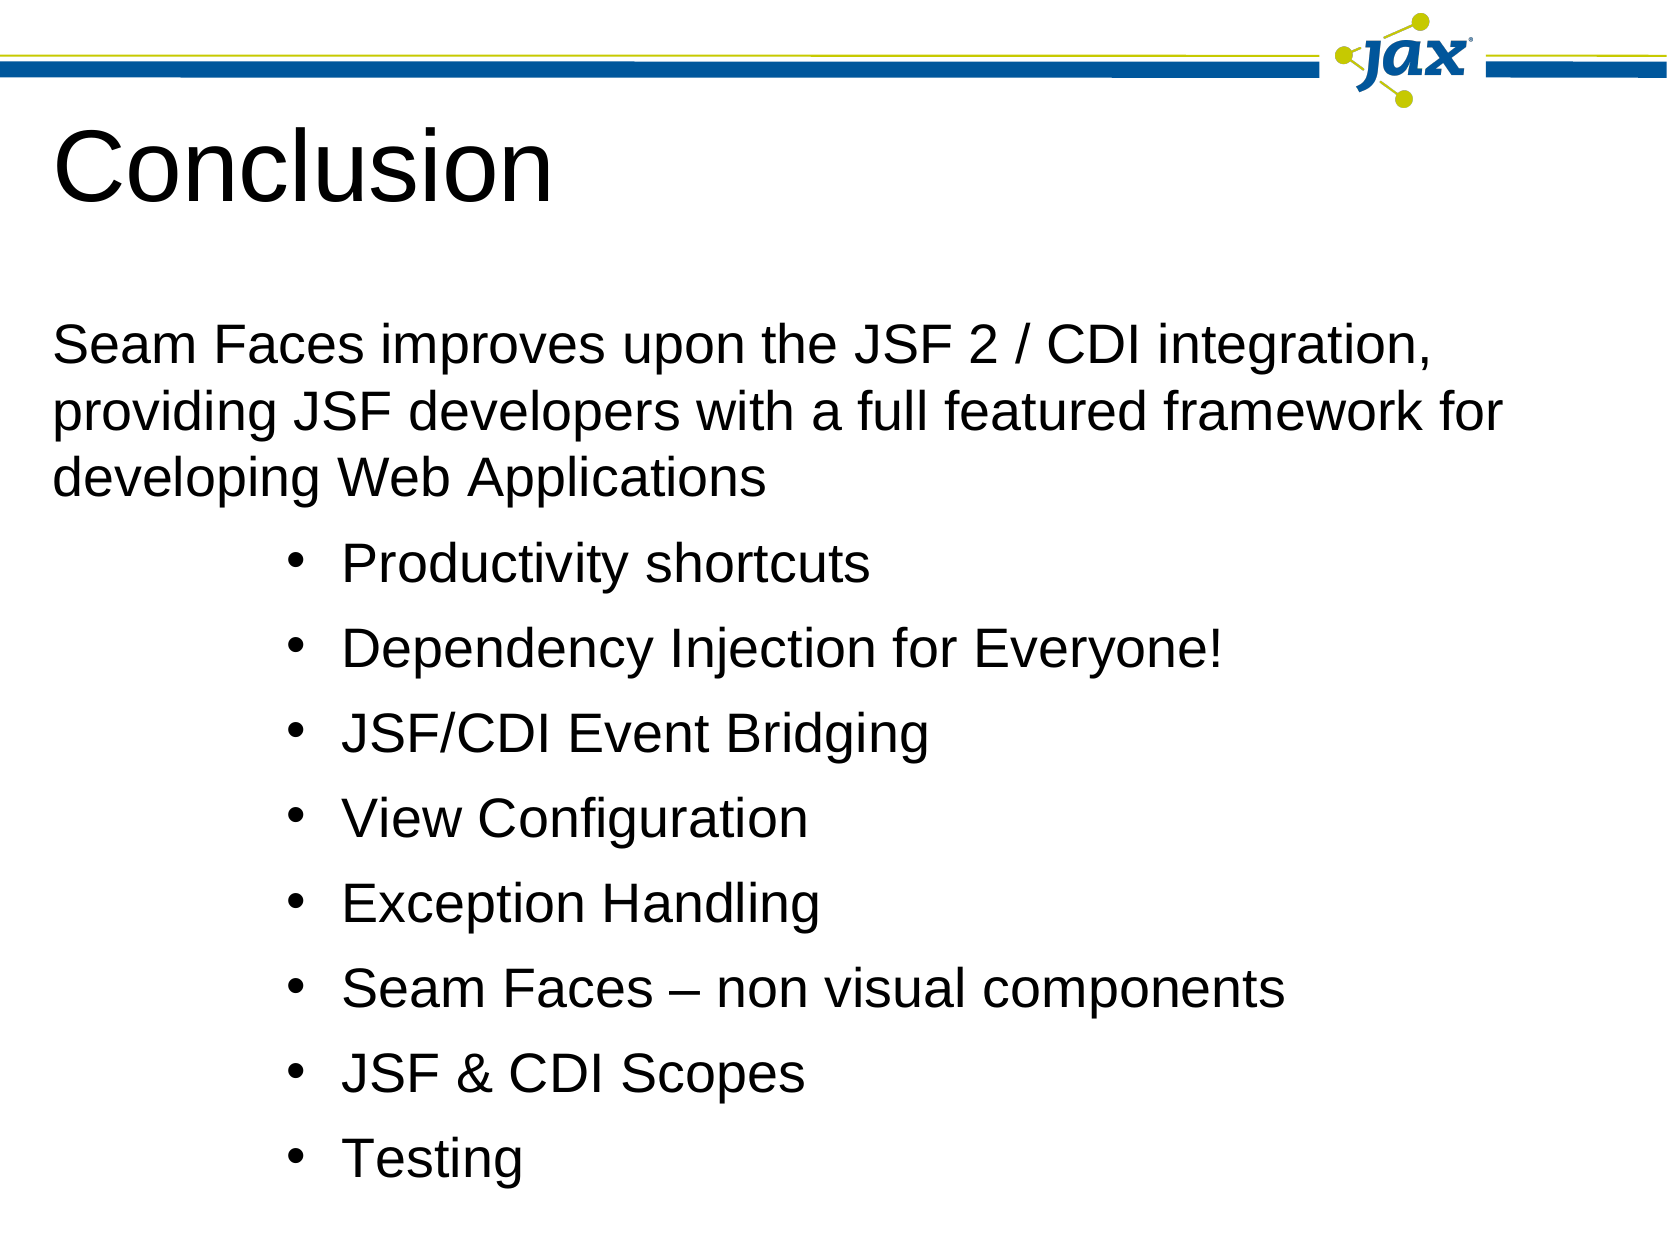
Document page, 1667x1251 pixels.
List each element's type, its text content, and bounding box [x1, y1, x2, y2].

list Seam Faces improves upon the JSF 2 / CDI integration, providing JSF developers with a full featured framework for developing Web Applications Productivity shortcuts Dependency Injection for Everyone! JSF/CDI Event Bridging View Configuration Exception Handling Seam Faces – non visual components JSF & CDI Scopes Testing [37, 300, 1613, 1201]
title Conclusion [37, 91, 1651, 230]
picture [1335, 13, 1473, 91]
